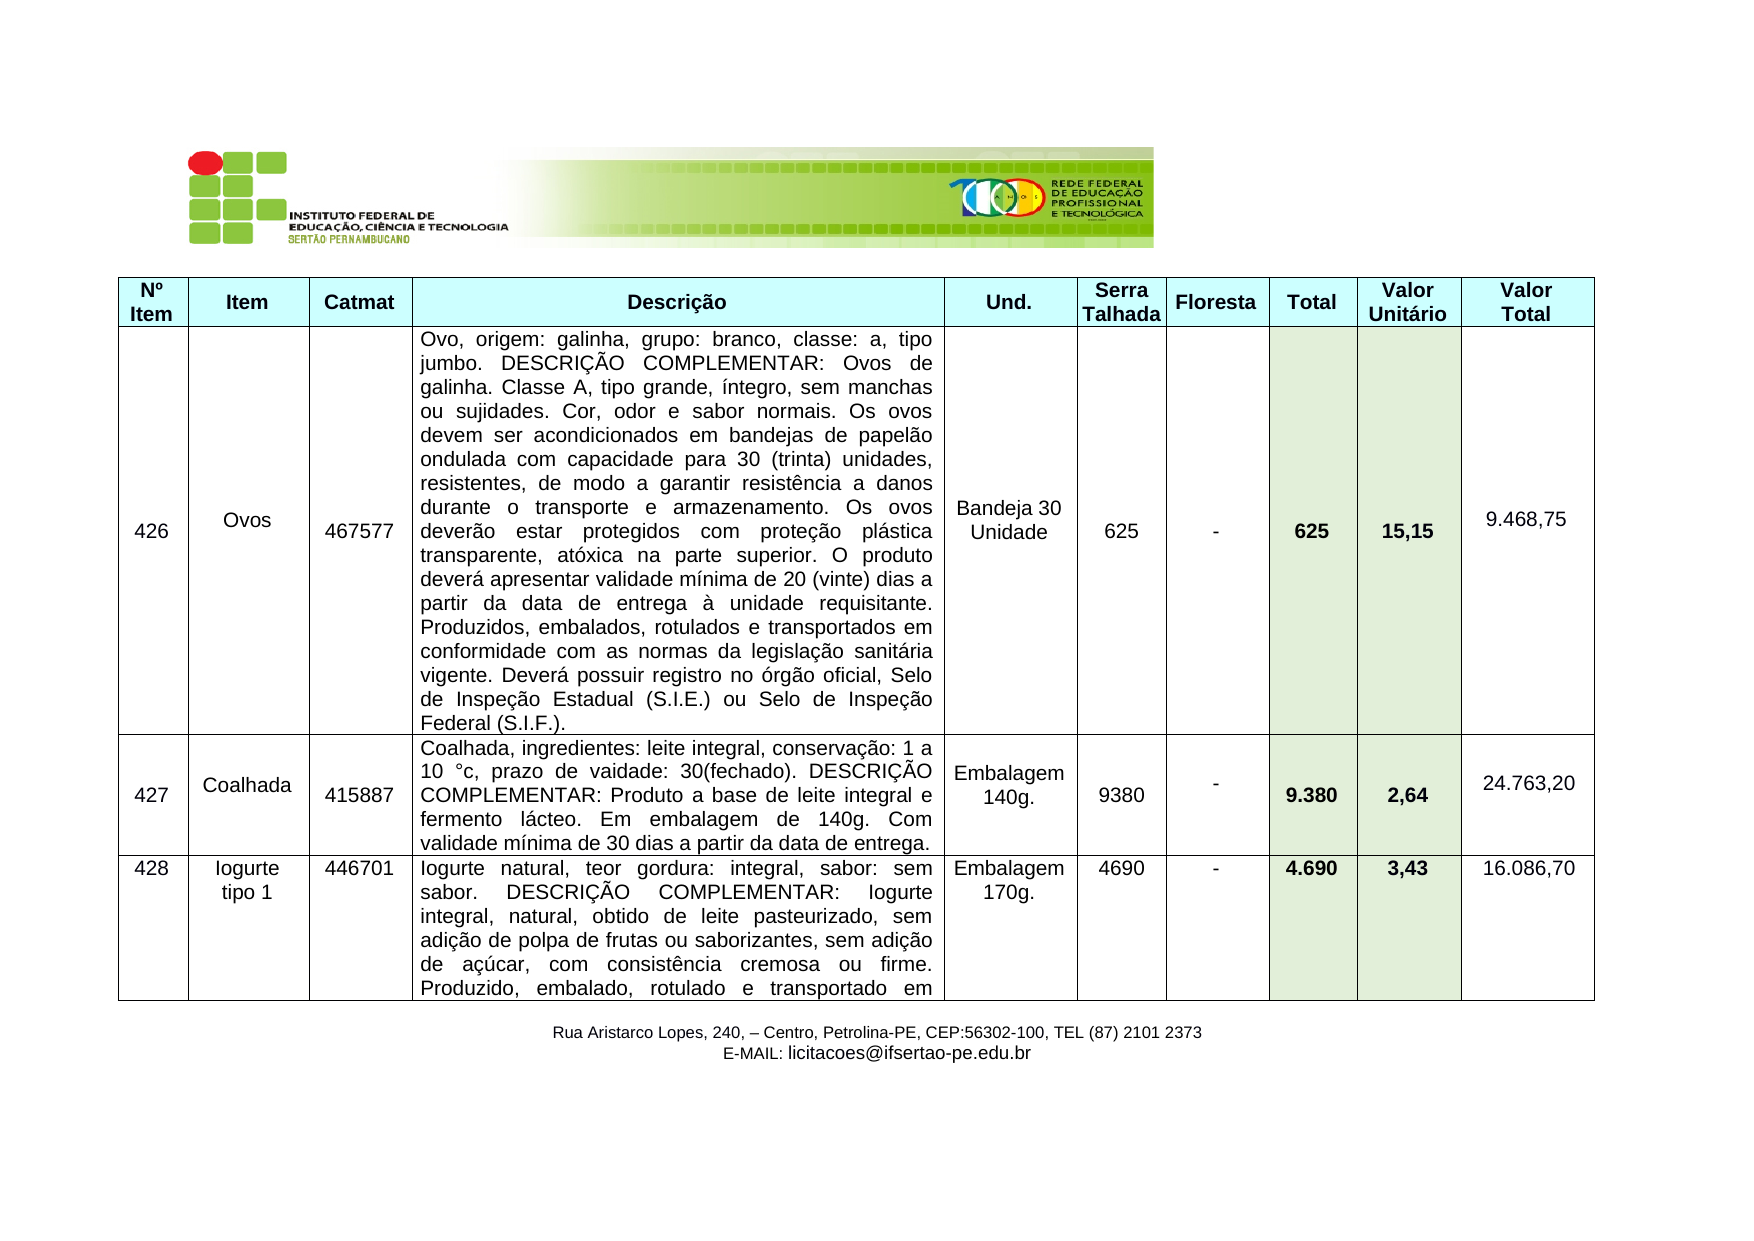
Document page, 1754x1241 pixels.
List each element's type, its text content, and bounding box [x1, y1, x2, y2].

table_cell 3,43 [1358, 856, 1461, 1000]
table_cell Valor Unitário [1358, 278, 1461, 326]
table_cell 9.468,75 [1462, 327, 1594, 734]
table_cell 446701 [310, 856, 412, 1000]
table_cell 415887 [310, 735, 412, 855]
table_cell Valor Total [1462, 278, 1594, 326]
picture [177, 147, 1154, 248]
table_cell Iogurte tipo 1 [189, 856, 309, 1000]
table_cell Coalhada, ingredientes: leite integral, conservação: 1 a 10 °c, prazo de vaidade: 30(fechado). DESCRIÇÃO COMPLEMENTAR: Produto a base de leite integral e fermento lácteo. Em embalagem de 140g. Com validade mínima de 30 dias a partir da data de entrega. [413, 735, 944, 855]
table_cell 467577 [310, 327, 412, 734]
table_cell 428 [119, 856, 188, 1000]
table_cell 15,15 [1358, 327, 1461, 734]
table_cell - [1167, 735, 1269, 855]
table_cell 4.690 [1270, 856, 1357, 1000]
table_cell Embalagem 140g. [945, 735, 1077, 855]
table_cell 427 [119, 735, 188, 855]
table_cell 2,64 [1358, 735, 1461, 855]
table_cell Floresta [1167, 278, 1269, 326]
table_cell Ovo, origem: galinha, grupo: branco, classe: a, tipo jumbo. DESCRIÇÃO COMPLEMENTAR: Ovos de galinha. Classe A, tipo grande, íntegro, sem manchas ou sujidades. Cor, odor e sabor normais. Os ovos devem ser acondicionados em bandejas de papelão ondulada com capacidade para 30 (trinta) unidades, resistentes, de modo a garantir resistência a danos durante o transporte e armazenamento. Os ovos deverão estar protegidos com proteção plástica transparente, atóxica na parte superior. O produto deverá apresentar validade mínima de 20 (vinte) dias a partir da data de entrega à unidade requisitante. Produzidos, embalados, rotulados e transportados em conformidade com as normas da legislação sanitária vigente. Deverá possuir registro no órgão oficial, Selo de Inspeção Estadual (S.I.E.) ou Selo de Inspeção Federal (S.I.F.). [413, 327, 944, 734]
table_cell Ovos [189, 327, 309, 734]
table_cell Embalagem 170g. [945, 856, 1077, 1000]
table_cell - [1167, 856, 1269, 1000]
table_cell Catmat [310, 278, 412, 326]
table_cell Item [189, 278, 309, 326]
table_cell 4690 [1078, 856, 1166, 1000]
table_cell 9380 [1078, 735, 1166, 855]
table_cell 24.763,20 [1462, 735, 1594, 855]
table_cell 9.380 [1270, 735, 1357, 855]
table_cell Und. [945, 278, 1077, 326]
table_cell Bandeja 30 Unidade [945, 327, 1077, 734]
table_cell - [1167, 327, 1269, 734]
table_cell 426 [119, 327, 188, 734]
table_cell 16.086,70 [1462, 856, 1594, 1000]
table_cell Serra Talhada [1078, 278, 1166, 326]
table_cell Iogurte natural, teor gordura: integral, sabor: sem sabor. DESCRIÇÃO COMPLEMENTAR: Iogurte integral, natural, obtido de leite pasteurizado, sem adição de polpa de frutas ou saborizantes, sem adição de açúcar, com consistência cremosa ou firme. Produzido, embalado, rotulado e transportado em [413, 856, 944, 1000]
table_cell 625 [1270, 327, 1357, 734]
table_cell Total [1270, 278, 1357, 326]
table_cell Descrição [413, 278, 944, 326]
table_cell Nº Item [119, 278, 188, 326]
table_cell 625 [1078, 327, 1166, 734]
table_cell Coalhada [189, 735, 309, 855]
